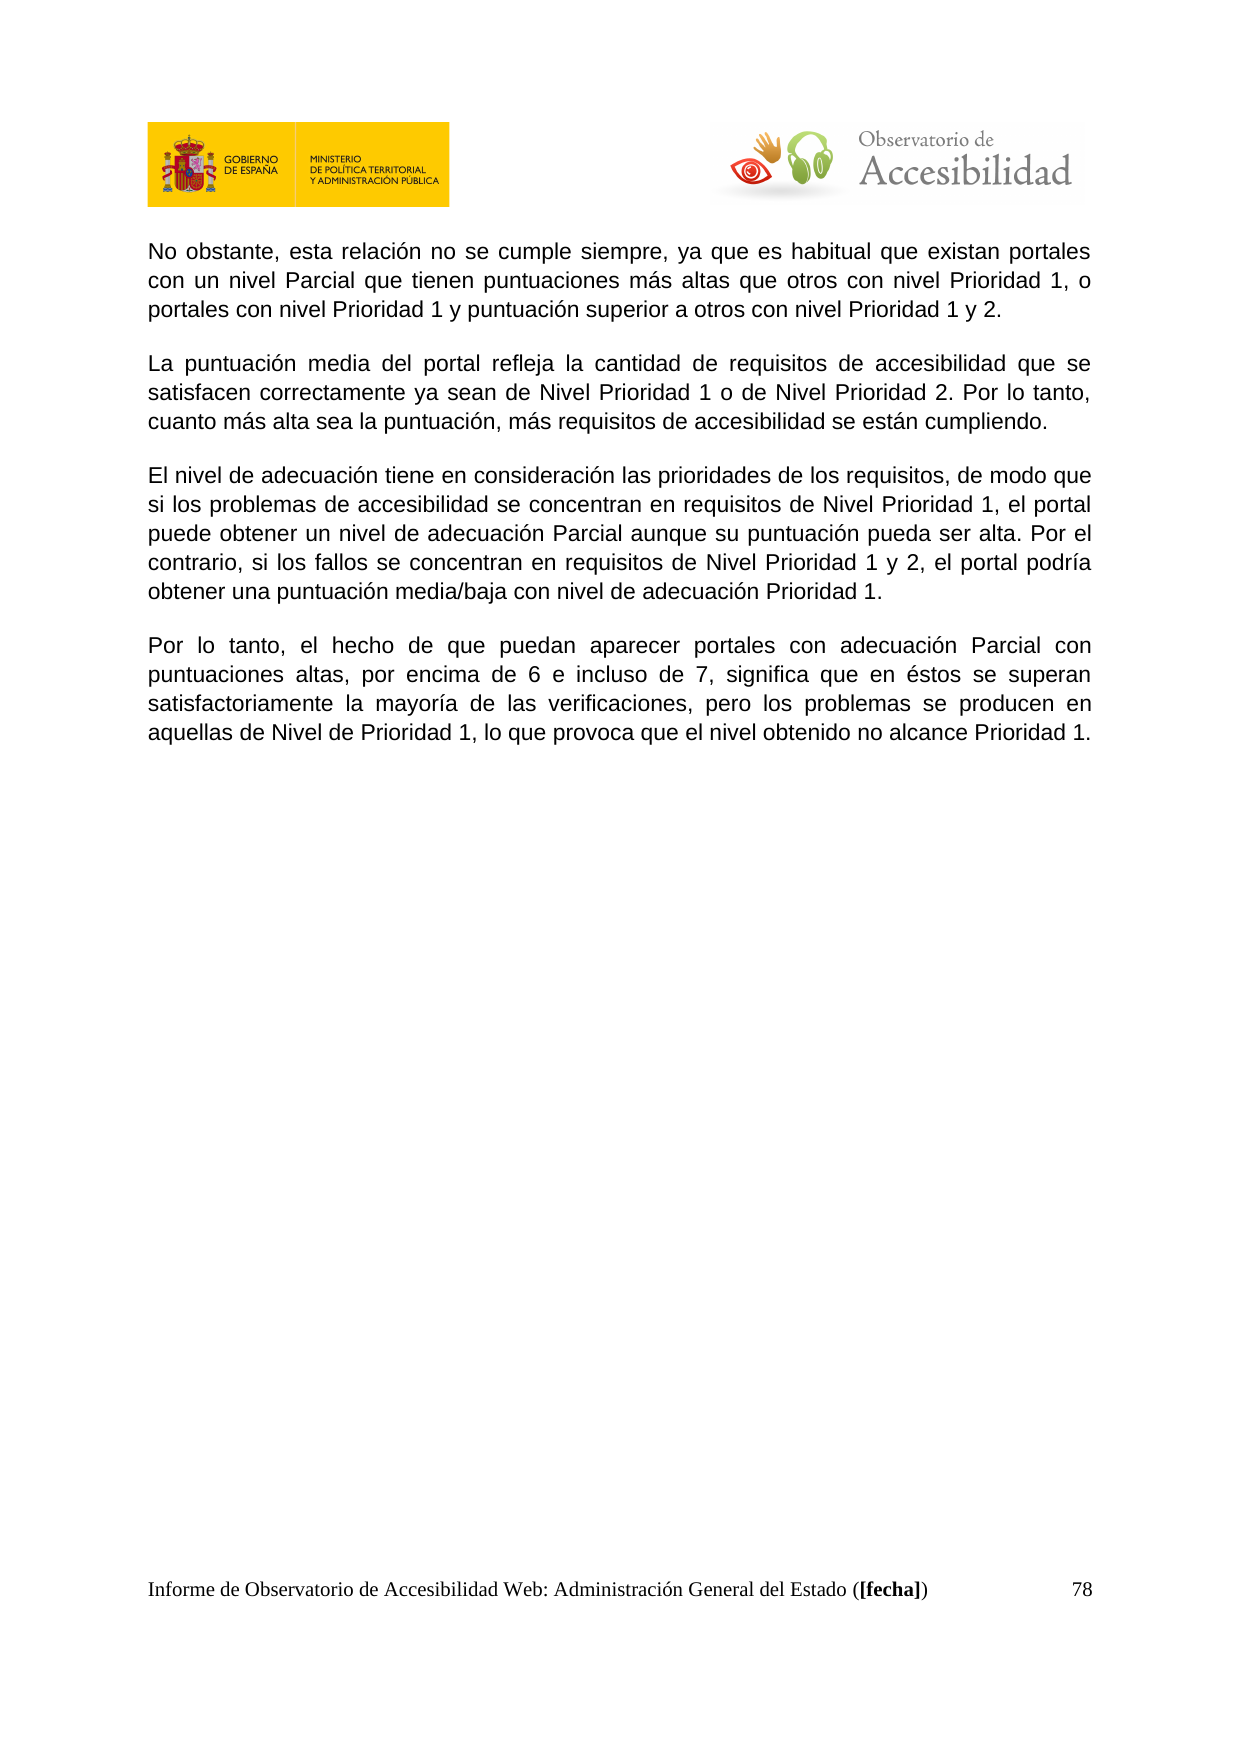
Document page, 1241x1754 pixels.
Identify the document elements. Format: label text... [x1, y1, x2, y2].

text La puntuación media del portal refleja la cantidad de requisitos de accesibilidad que se satisfacen correctamente ya sean de Nivel Prioridad 1 o de Nivel Prioridad 2. Por lo tanto, cuanto más alta sea la puntuación, más requisitos de accesibilidad se están cumpliendo. [148, 350, 1092, 434]
text No obstante, esta relación no se cumple siempre, ya que es habitual que existan portales con un nivel Parcial que tienen puntuaciones más altas que otros con nivel Prioridad 1, o portales con nivel Prioridad 1 y puntuación superior a otros con nivel Prioridad 1 y 2. [148, 238, 1092, 322]
picture [147, 122, 450, 207]
picture [710, 122, 1086, 205]
text El nivel de adecuación tiene en consideración las prioridades de los requisitos, de modo que si los problemas de accesibilidad se concentran en requisitos de Nivel Prioridad 1, el portal puede obtener un nivel de adecuación Parcial aunque su puntuación pueda ser alta. Por el contrario, si los fallos se concentran en requisitos de Nivel Prioridad 1 y 2, el portal podría obtener una puntuación media/baja con nivel de adecuación Prioridad 1. [148, 462, 1092, 604]
text Por lo tanto, el hecho de que puedan aparecer portales con adecuación Parcial con puntuaciones altas, por encima de 6 e incluso de 7, significa que en éstos se superan satisfactoriamente la mayoría de las verificaciones, pero los problemas se producen en aquellas de Nivel de Prioridad 1, lo que provoca que el nivel obtenido no alcance Prioridad 1. [148, 632, 1092, 745]
